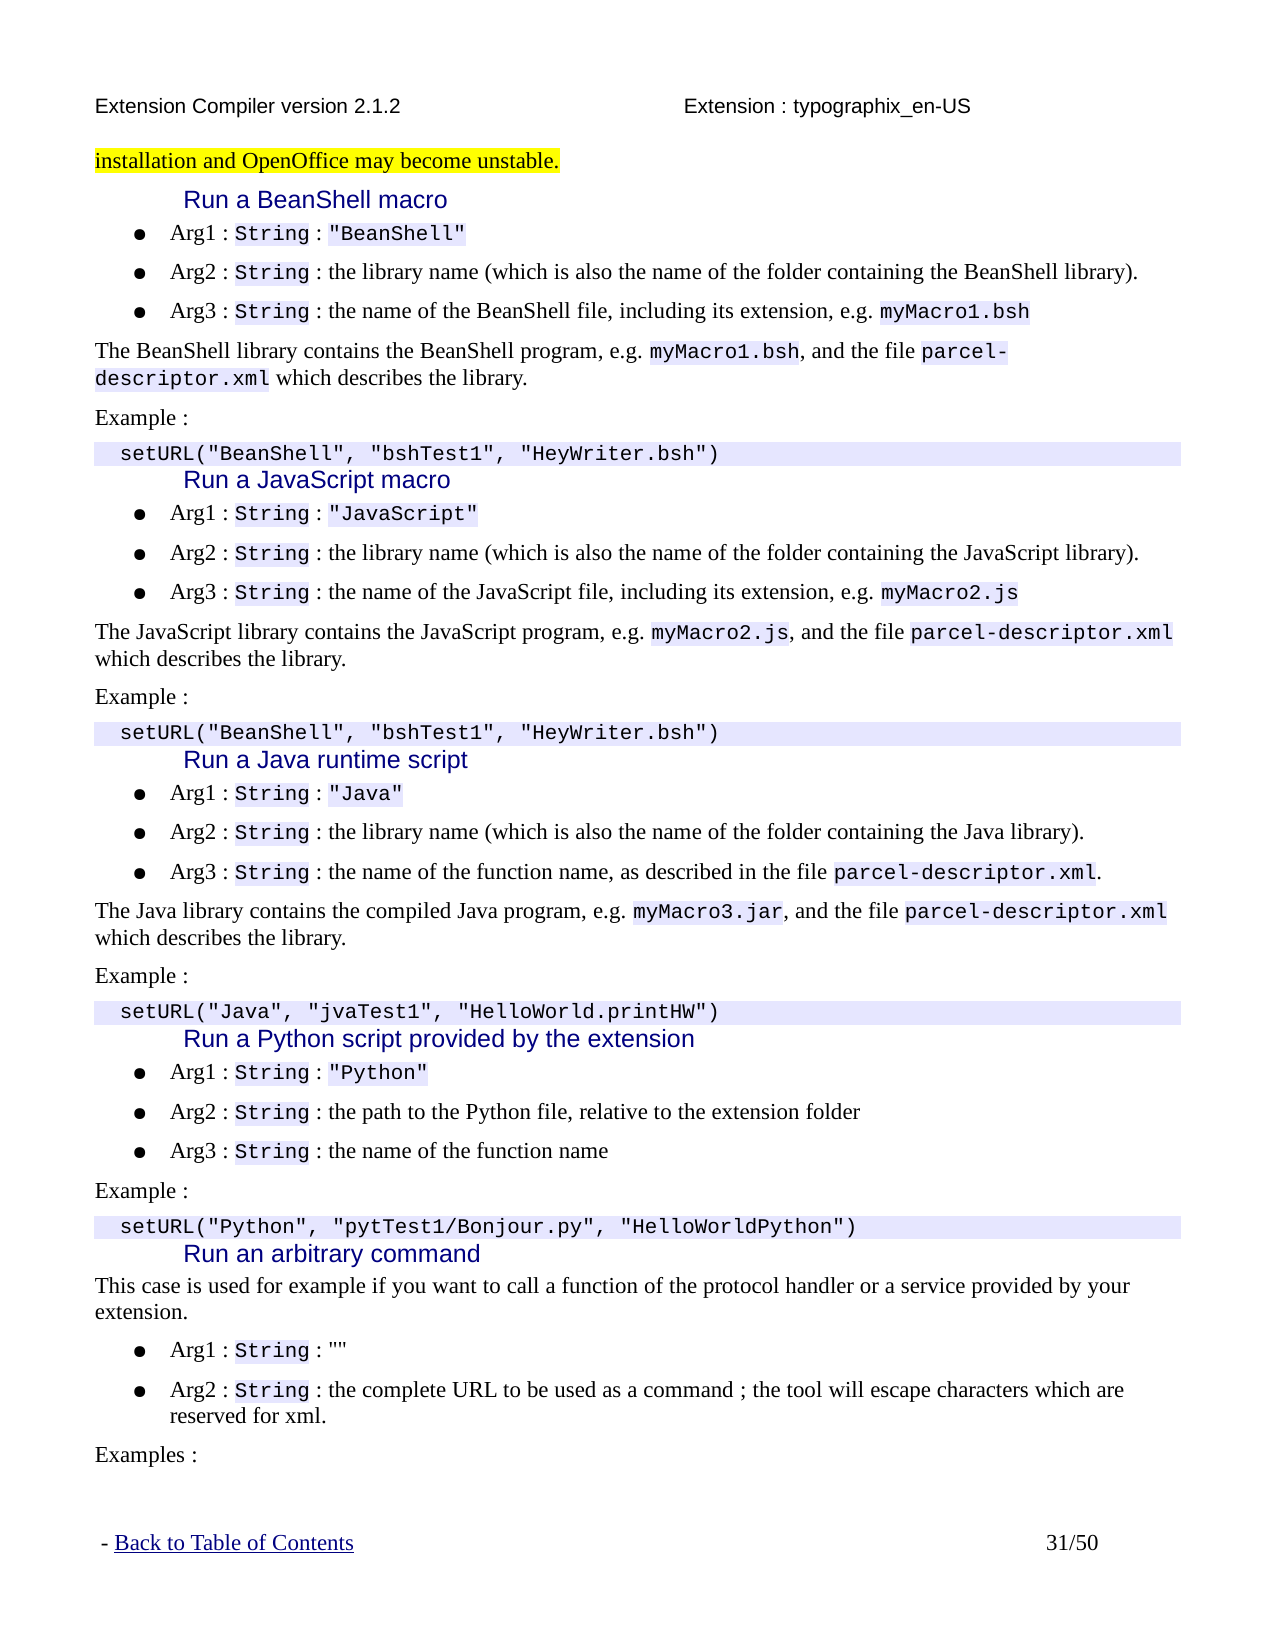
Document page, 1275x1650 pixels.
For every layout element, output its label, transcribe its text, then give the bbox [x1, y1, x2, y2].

text Example : [94, 404, 1181, 430]
text This case is used for example if you want to call a function of the protocol handler or a service provided by your extension. [94, 1273, 1181, 1324]
list Arg1 : String : "BeanShell" [132, 219, 1181, 246]
text Examples : [94, 1441, 1181, 1467]
list Arg2 : String : the library name (which is also the name of the folder containing the BeanShell library). [132, 259, 1181, 286]
list Arg3 : String : the name of the JavaScript file, including its extension, e.g. myMacro2.js [132, 579, 1181, 606]
list Arg2 : String : the library name (which is also the name of the folder containing the JavaScript library). [132, 540, 1181, 567]
text setURL("BeanShell", "bshTest1", "HeyWriter.bsh") [94, 442, 1181, 466]
list Arg2 : String : the library name (which is also the name of the folder containing the Java library). [132, 819, 1181, 846]
list Arg2 : String : the complete URL to be used as a command ; the tool will escape characters which are reserved for xml. [132, 1376, 1181, 1429]
subtitle Run a Python script provided by the extension [183, 1025, 1181, 1053]
subtitle Run an arbitrary command [183, 1239, 1181, 1267]
text setURL("BeanShell", "bshTest1", "HeyWriter.bsh") [94, 722, 1181, 746]
text Example : [94, 1177, 1181, 1203]
list Arg1 : String : "JavaScript" [132, 500, 1181, 527]
list Arg1 : String : "Python" [132, 1059, 1181, 1086]
subtitle Run a JavaScript macro [183, 466, 1181, 494]
text The BeanShell library contains the BeanShell program, e.g. myMacro1.bsh, and the file parcel-descriptor.xml which describes the library. [94, 338, 1181, 392]
list Arg3 : String : the name of the function name [132, 1138, 1181, 1165]
text Example : [94, 963, 1181, 989]
subtitle Run a Java runtime script [183, 746, 1181, 774]
text setURL("Python", "pytTest1/Bonjour.py", "HelloWorldPython") [94, 1216, 1181, 1239]
list Arg1 : String : "" [132, 1337, 1181, 1364]
text Example : [94, 684, 1181, 709]
text installation and OpenOffice may become unstable. [94, 147, 1181, 173]
subtitle Run a BeanShell macro [183, 186, 1181, 213]
text The JavaScript library contains the JavaScript program, e.g. myMacro2.js, and the file parcel-descriptor.xml which describes the library. [94, 619, 1181, 671]
text setURL("Java", "jvaTest1", "HelloWorld.printHW") [94, 1001, 1181, 1025]
list Arg2 : String : the path to the Python file, relative to the extension folder [132, 1098, 1181, 1126]
text The Java library contains the compiled Java program, e.g. myMacro3.jar, and the file parcel-descriptor.xml which describes the library. [94, 898, 1181, 951]
list Arg3 : String : the name of the BeanShell file, including its extension, e.g. myMacro1.bsh [132, 298, 1181, 325]
list Arg3 : String : the name of the function name, as described in the file parcel-descriptor.xml. [132, 859, 1181, 886]
list Arg1 : String : "Java" [132, 780, 1181, 807]
